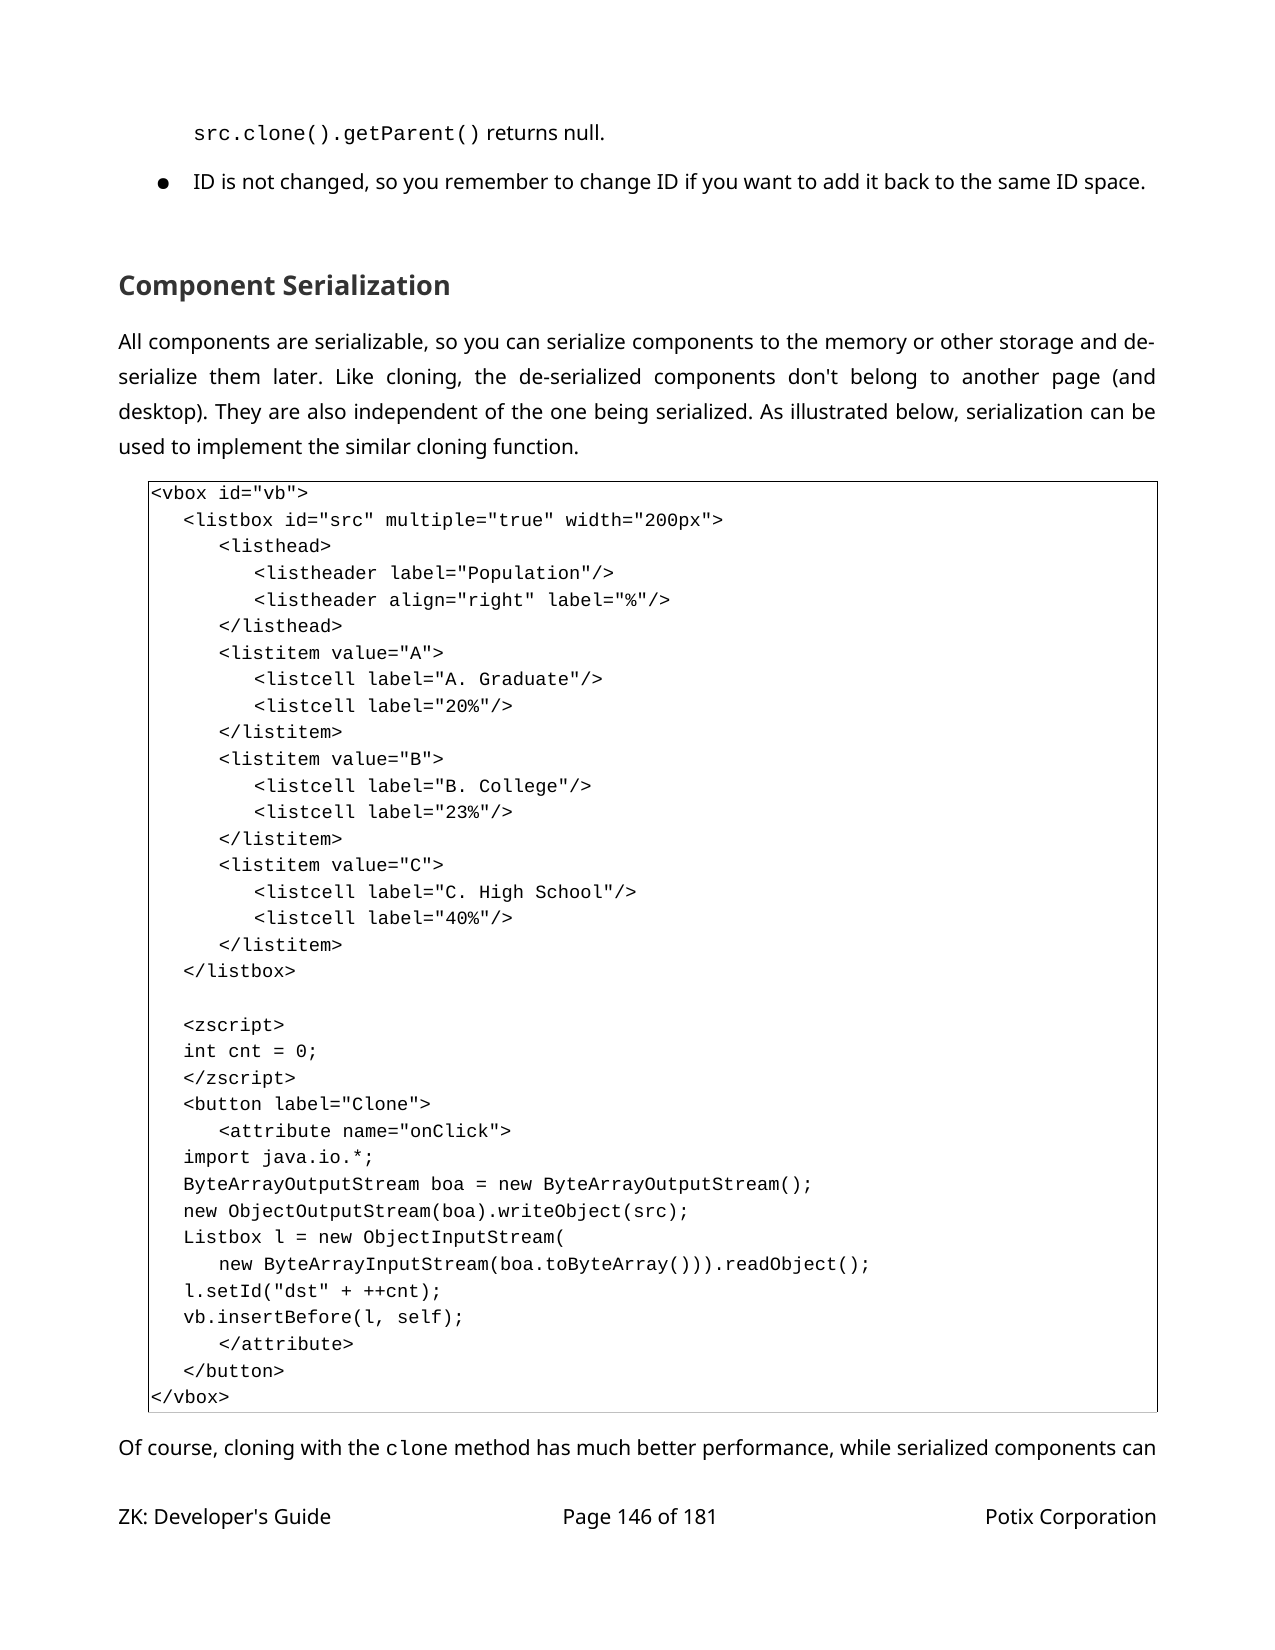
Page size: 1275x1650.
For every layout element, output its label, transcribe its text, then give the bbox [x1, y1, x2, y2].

list ID is not changed, so you remember to change ID if you want to add it back to the same ID space. [156, 167, 1157, 196]
text Of course, cloning with the clone method has much better performance, while serialized components can [118, 1433, 1157, 1461]
text new ByteArrayInputStream(boa.toByteArray())).readObject(); l.setId("dst" + ++cnt); vb.insertBefore(l, self); </attribute> </button> </vbox> [149, 1252, 1157, 1412]
text All components are serializable, so you can serialize components to the memory or other storage and de-serialize them later. Like cloning, the de-serialized components don't belong to another page (and desktop). They are also independent of the one being serialized. As illustrated below, serialization can be used to implement the similar cloning function. [118, 327, 1157, 461]
list src.clone().getParent() returns null. [156, 118, 1157, 147]
subtitle Component Serialization [118, 266, 1157, 303]
text <vbox id="vb"> <listbox id="src" multiple="true" width="200px"> <listhead> <listheader label="Population"/> <listheader align="right" label="%"/> </listhead> <listitem value="A"> <listcell label="A. Graduate"/> <listcell label="20%"/> </listitem> <listitem value="B"> <listcell label="B. College"/> <listcell label="23%"/> </listitem> <listitem value="C"> <listcell label="C. High School"/> <listcell label="40%"/> </listitem> </listbox> <zscript> int cnt = 0; </zscript> <button label="Clone"> <attribute name="onClick"> import java.io.*; ByteArrayOutputStream boa = new ByteArrayOutputStream(); new ObjectOutputStream(boa).writeObject(src); Listbox l = new ObjectInputStream( [149, 482, 1157, 1249]
